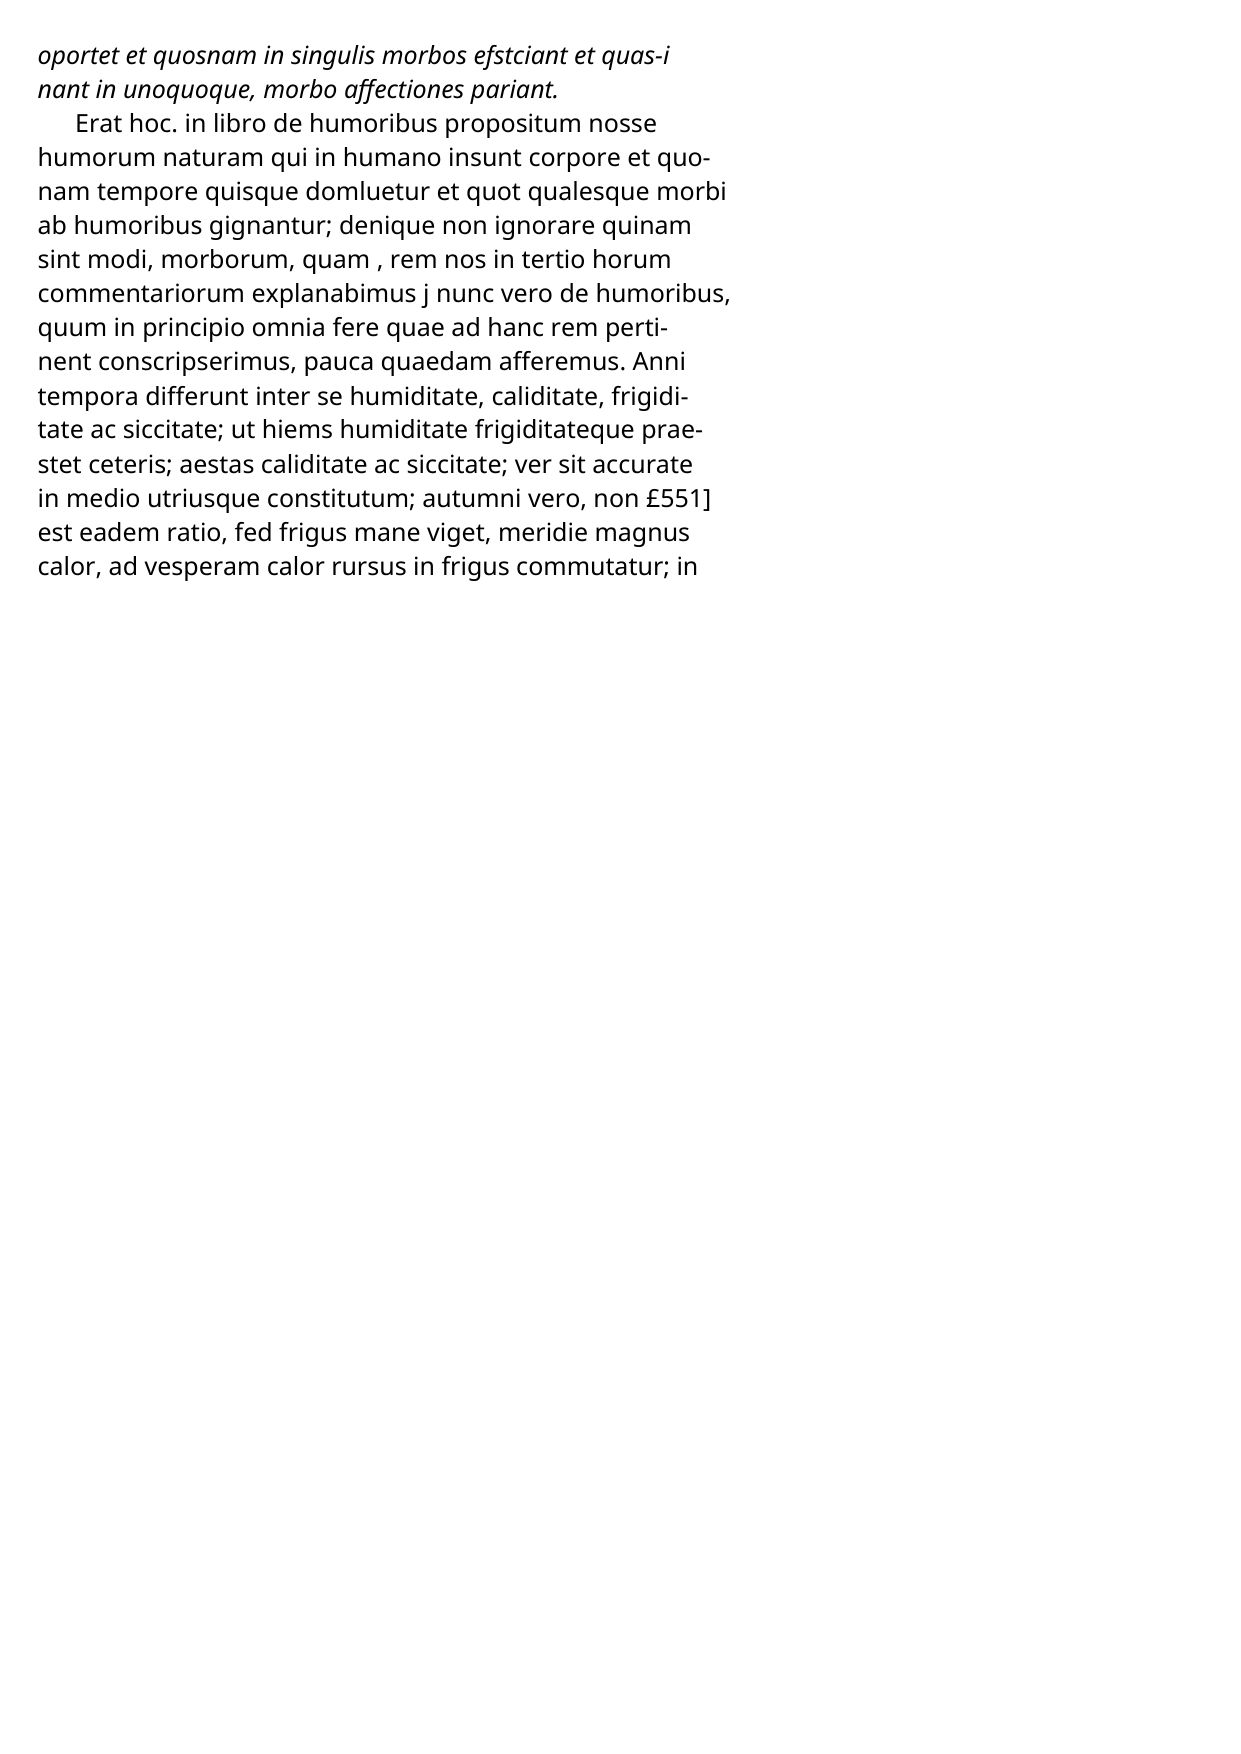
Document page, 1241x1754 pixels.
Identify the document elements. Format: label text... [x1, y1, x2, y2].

text oportet et quosnam in singulis morbos efstciant et quas-i nant in unoquoque, morbo affectiones pariant. [37, 37, 1203, 106]
text Erat hoc. in libro de humoribus propositum nosse humorum naturam qui in humano insunt corpore et quo- nam tempore quisque domluetur et quot qualesque morbi ab humoribus gignantur; denique non ignorare quinam sint modi, morborum, quam , rem nos in tertio horum commentariorum explanabimus j nunc vero de humoribus, quum in principio omnia fere quae ad hanc rem perti- nent conscripserimus, pauca quaedam afferemus. Anni tempora differunt inter se humiditate, caliditate, frigidi- tate ac siccitate; ut hiems humiditate frigiditateque prae- stet ceteris; aestas caliditate ac siccitate; ver sit accurate in medio utriusque constitutum; autumni vero, non £551] est eadem ratio, fed frigus mane viget, meridie magnus calor, ad vesperam calor rursus in frigus commutatur; in [37, 106, 1203, 582]
